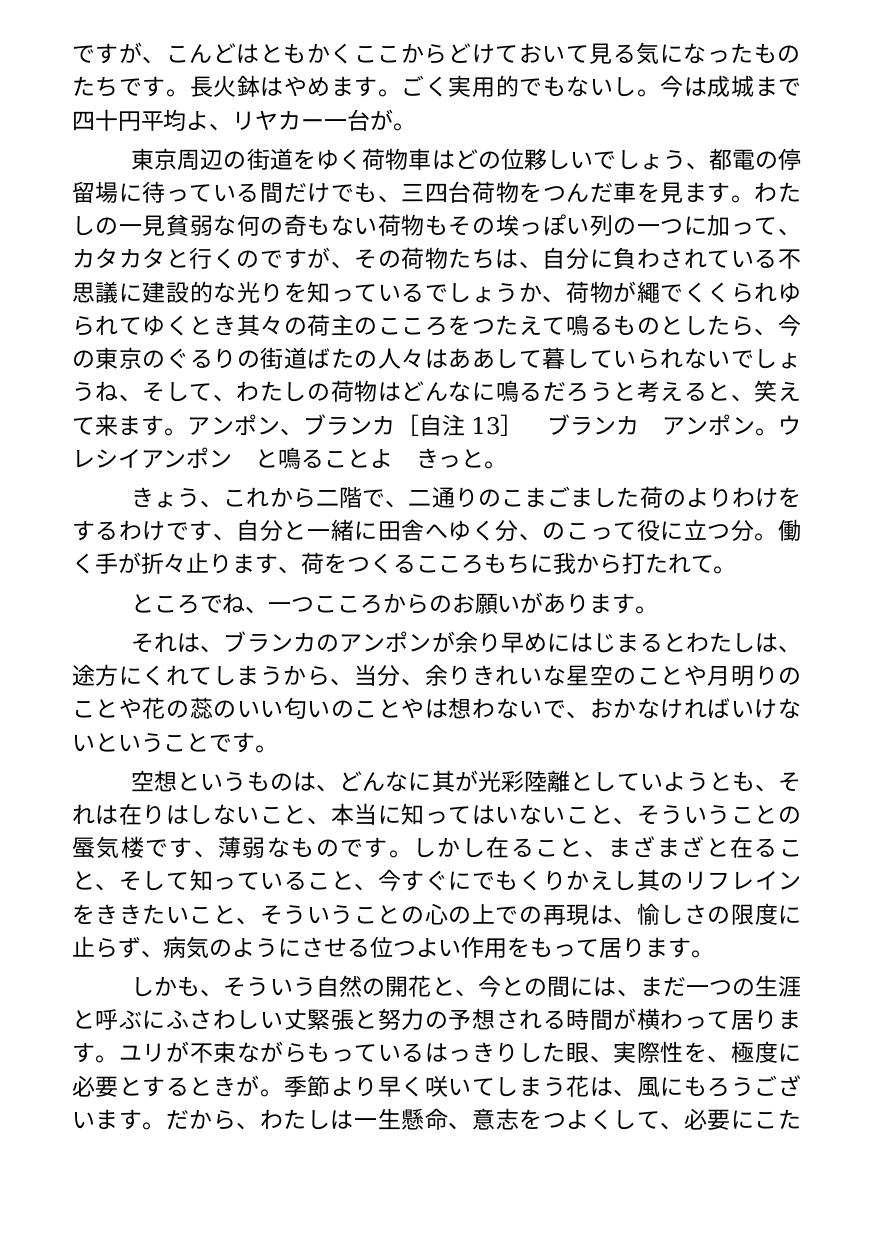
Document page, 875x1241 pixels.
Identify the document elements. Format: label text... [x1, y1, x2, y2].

text ですが、こんどはともかくここからどけておいて見る気になったものたちです。長火鉢はやめます。ごく実用的でもないし。今は成城まで四十円平均よ、リヤカー一台が。 [72, 36, 802, 136]
text きょう、これから二階で、二通りのこまごました荷のよりわけをするわけです、自分と一緒に田舎へゆく分、のこって役に立つ分。働く手が折々止ります、荷をつくるこころもちに我から打たれて。 [72, 480, 802, 579]
text 東京周辺の街道をゆく荷物車はどの位夥しいでしょう、都電の停留場に待っている間だけでも、三四台荷物をつんだ車を見ます。わたしの一見貧弱な何の奇もない荷物もその埃っぽい列の一つに加って、カタカタと行くのですが、その荷物たちは、自分に負わされている不思議に建設的な光りを知っているでしょうか、荷物が繩でくくられゆられてゆくとき其々の荷主のこころをつたえて鳴るものとしたら、今の東京のぐるりの街道ばたの人々はああして暮していられないでしょうね、そして、わたしの荷物はどんなに鳴るだろうと考えると、笑えて来ます。アンポン、ブランカ［自注13］ ブランカ アンポン。ウレシイアンポン と鳴ることよ きっと。 [72, 142, 802, 474]
text 空想というものは、どんなに其が光彩陸離としていようとも、それは在りはしないこと、本当に知ってはいないこと、そういうことの蜃気楼です、薄弱なものです。しかし在ること、まざまざと在ること、そして知っていること、今すぐにでもくりかえし其のリフレインをききたいこと、そういうことの心の上での再現は、愉しさの限度に止らず、病気のようにさせる位つよい作用をもって居ります。 [72, 763, 802, 963]
text それは、ブランカのアンポンが余り早めにはじまるとわたしは、途方にくれてしまうから、当分、余りきれいな星空のことや月明りのことや花の蕊のいい匂いのことやは想わないで、おかなければいけないということです。 [72, 625, 802, 758]
text しかも、そういう自然の開花と、今との間には、まだ一つの生涯と呼ぶにふさわしい丈緊張と努力の予想される時間が横わって居ります。ユリが不束ながらもっているはっきりした眼、実際性を、極度に必要とするときが。季節より早く咲いてしまう花は、風にもろうございます。だから、わたしは一生懸命、意志をつよくして、必要にこた [72, 969, 802, 1135]
text ところでね、一つこころからのお願いがあります。 [72, 586, 802, 619]
